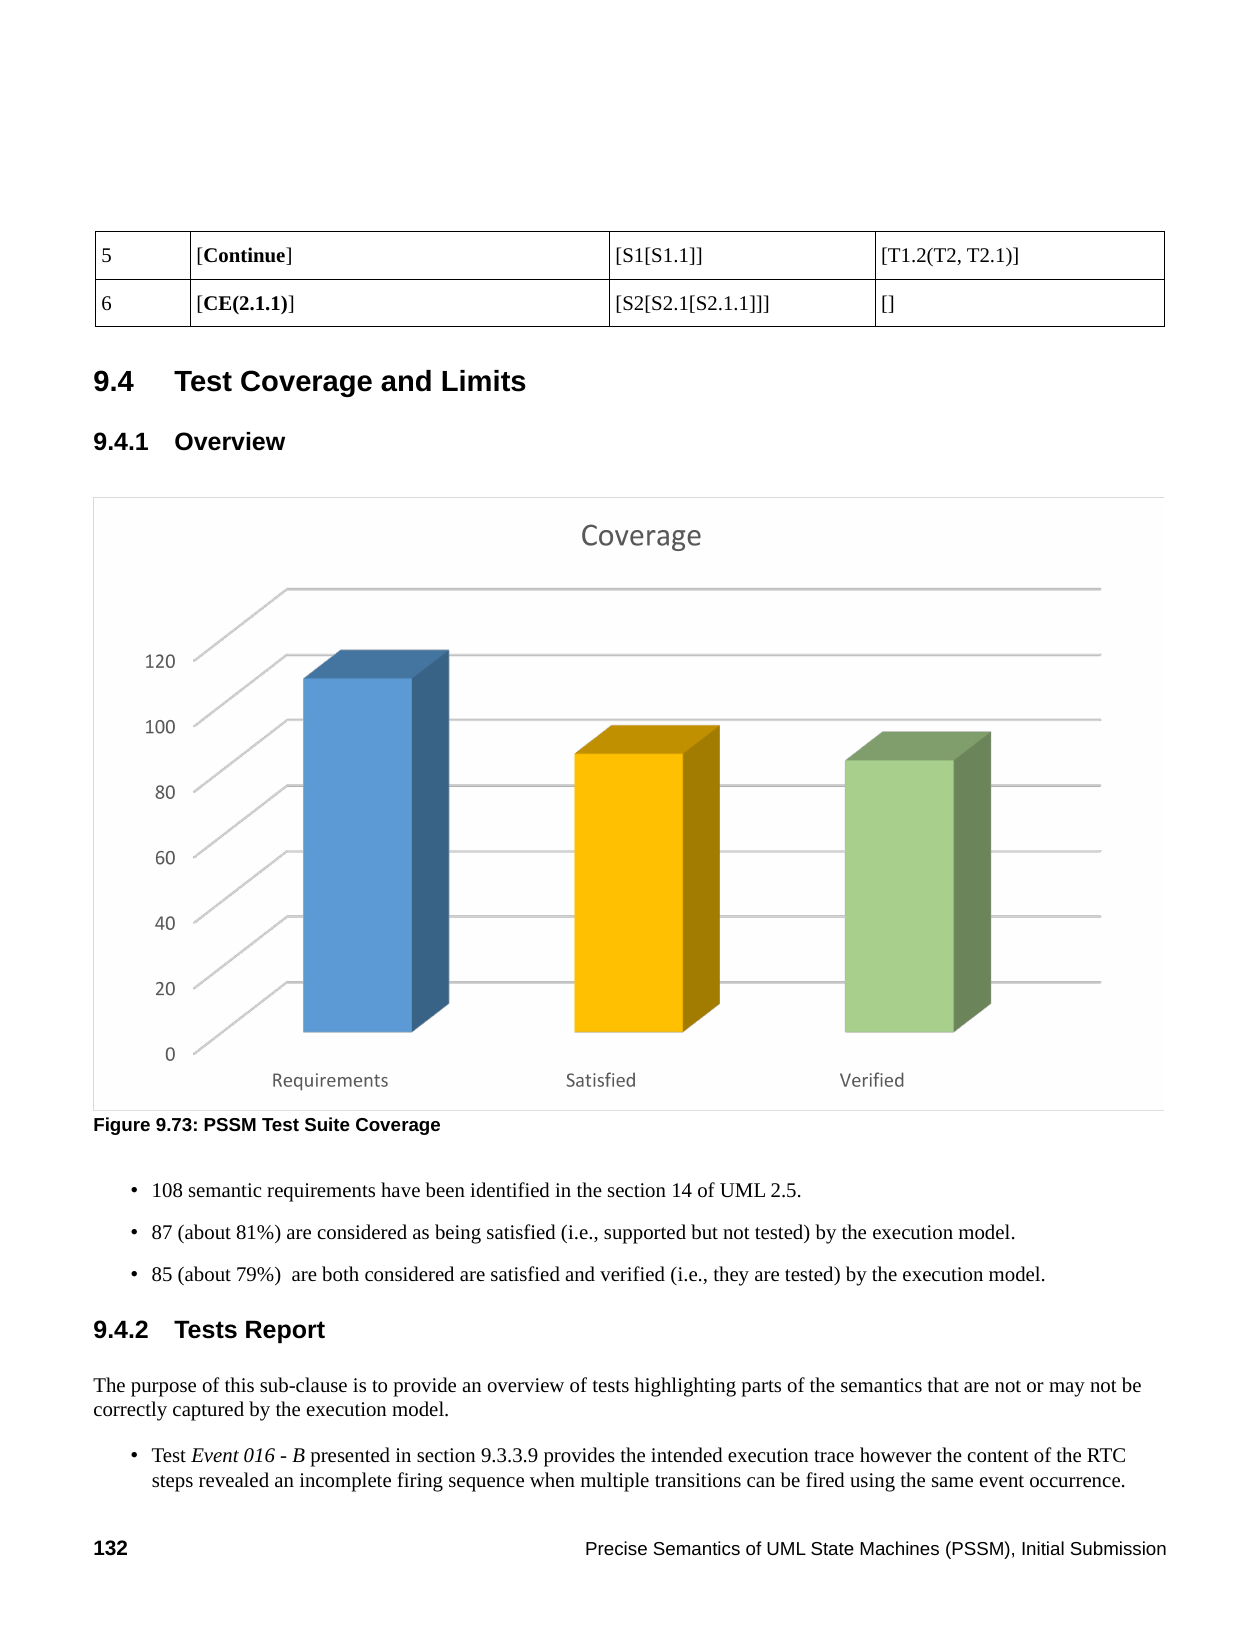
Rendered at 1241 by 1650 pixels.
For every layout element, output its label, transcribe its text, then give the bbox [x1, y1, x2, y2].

table_cell 5 [96, 232, 190, 279]
picture [93, 497, 1164, 1111]
table_cell [] [876, 280, 1164, 326]
table_cell [S1[S1.1]] [610, 232, 875, 279]
text The purpose of this sub-clause is to provide an overview of tests highlighting parts of the semantics that are not or may not be correctly captured by the execution model. [93, 1373, 1164, 1421]
table_cell [Continue] [191, 232, 609, 279]
subtitle Overview [93, 427, 1164, 456]
text Figure 9.73: PSSM Test Suite Coverage [93, 1111, 1164, 1135]
list 108 semantic requirements have been identified in the section 14 of UML 2.5. [131, 1177, 1164, 1202]
table_cell [S2[S2.1[S2.1.1]]] [610, 280, 875, 326]
table_cell [T1.2(T2, T2.1)] [876, 232, 1164, 279]
table_cell [CE(2.1.1)] [191, 280, 609, 326]
subtitle Tests Report [93, 1315, 1164, 1344]
list 87 (about 81%) are considered as being satisfied (i.e., supported but not tested) by the execution model. [131, 1219, 1164, 1244]
subtitle Test Coverage and Limits [93, 362, 1164, 397]
list Test Event 016 - B presented in section 9.3.3.9 provides the intended execution trace however the content of the RTC steps revealed an incomplete firing sequence when multiple transitions can be fired using the same event occurrence. [131, 1442, 1164, 1492]
list 85 (about 79%) are both considered are satisfied and verified (i.e., they are tested) by the execution model. [131, 1261, 1164, 1286]
table_cell 6 [96, 280, 190, 326]
